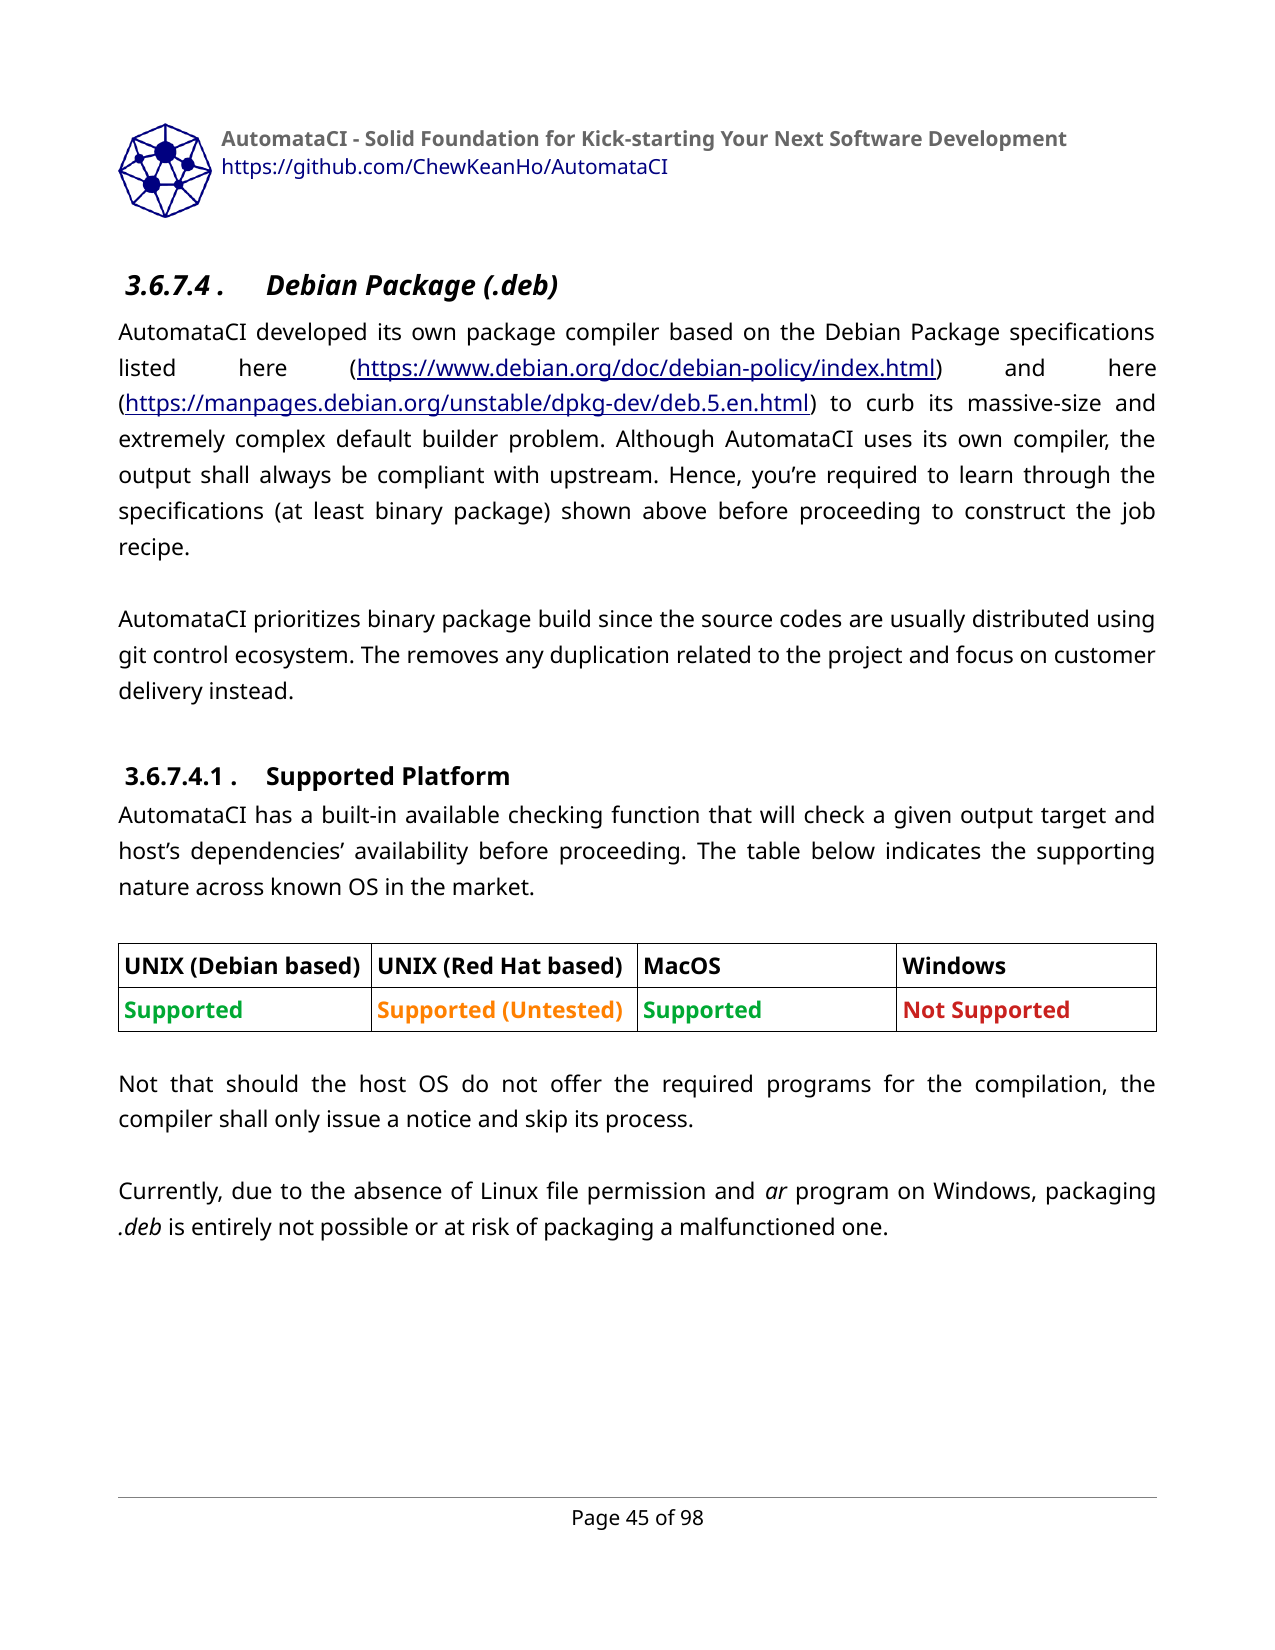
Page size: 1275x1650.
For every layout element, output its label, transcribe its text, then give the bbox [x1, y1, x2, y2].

table_header UNIX (Red Hat based) [372, 944, 637, 987]
table_cell Supported [119, 988, 371, 1031]
text Currently, due to the absence of Linux file permission and ar program on Windows, packaging .deb is entirely not possible or at risk of packaging a malfunctioned one. [118, 1175, 1157, 1242]
table_header Windows [897, 944, 1156, 987]
picture [118, 123, 212, 218]
text Not that should the host OS do not offer the required programs for the compilation, the compiler shall only issue a notice and skip its process. [118, 1067, 1157, 1135]
subtitle Supported Platform [118, 759, 1157, 793]
table_cell Supported (Untested) [372, 988, 637, 1031]
subtitle Debian Package (.deb) [118, 265, 1157, 303]
text AutomataCI has a built-in available checking function that will check a given output target and host’s dependencies’ availability before proceeding. The table below indicates the supporting nature across known OS in the market. [118, 799, 1157, 902]
table_cell Not Supported [897, 988, 1156, 1031]
text AutomataCI prioritizes binary package build since the source codes are usually distributed using git control ecosystem. The removes any duplication related to the project and focus on customer delivery instead. [118, 603, 1157, 706]
table_cell Supported [638, 988, 896, 1031]
table_header UNIX (Debian based) [119, 944, 371, 987]
text AutomataCI developed its own package compiler based on the Debian Package specifications listed here (https://www.debian.org/doc/debian-policy/index.html) and here (https://manpages.debian.org/unstable/dpkg-dev/deb.5.en.html) to curb its massive-size and extremely complex default builder problem. Although AutomataCI uses its own compiler, the output shall always be compliant with upstream. Hence, you’re required to learn through the specifications (at least binary package) shown above before proceeding to construct the job recipe. [118, 316, 1157, 562]
table_header MacOS [638, 944, 896, 987]
